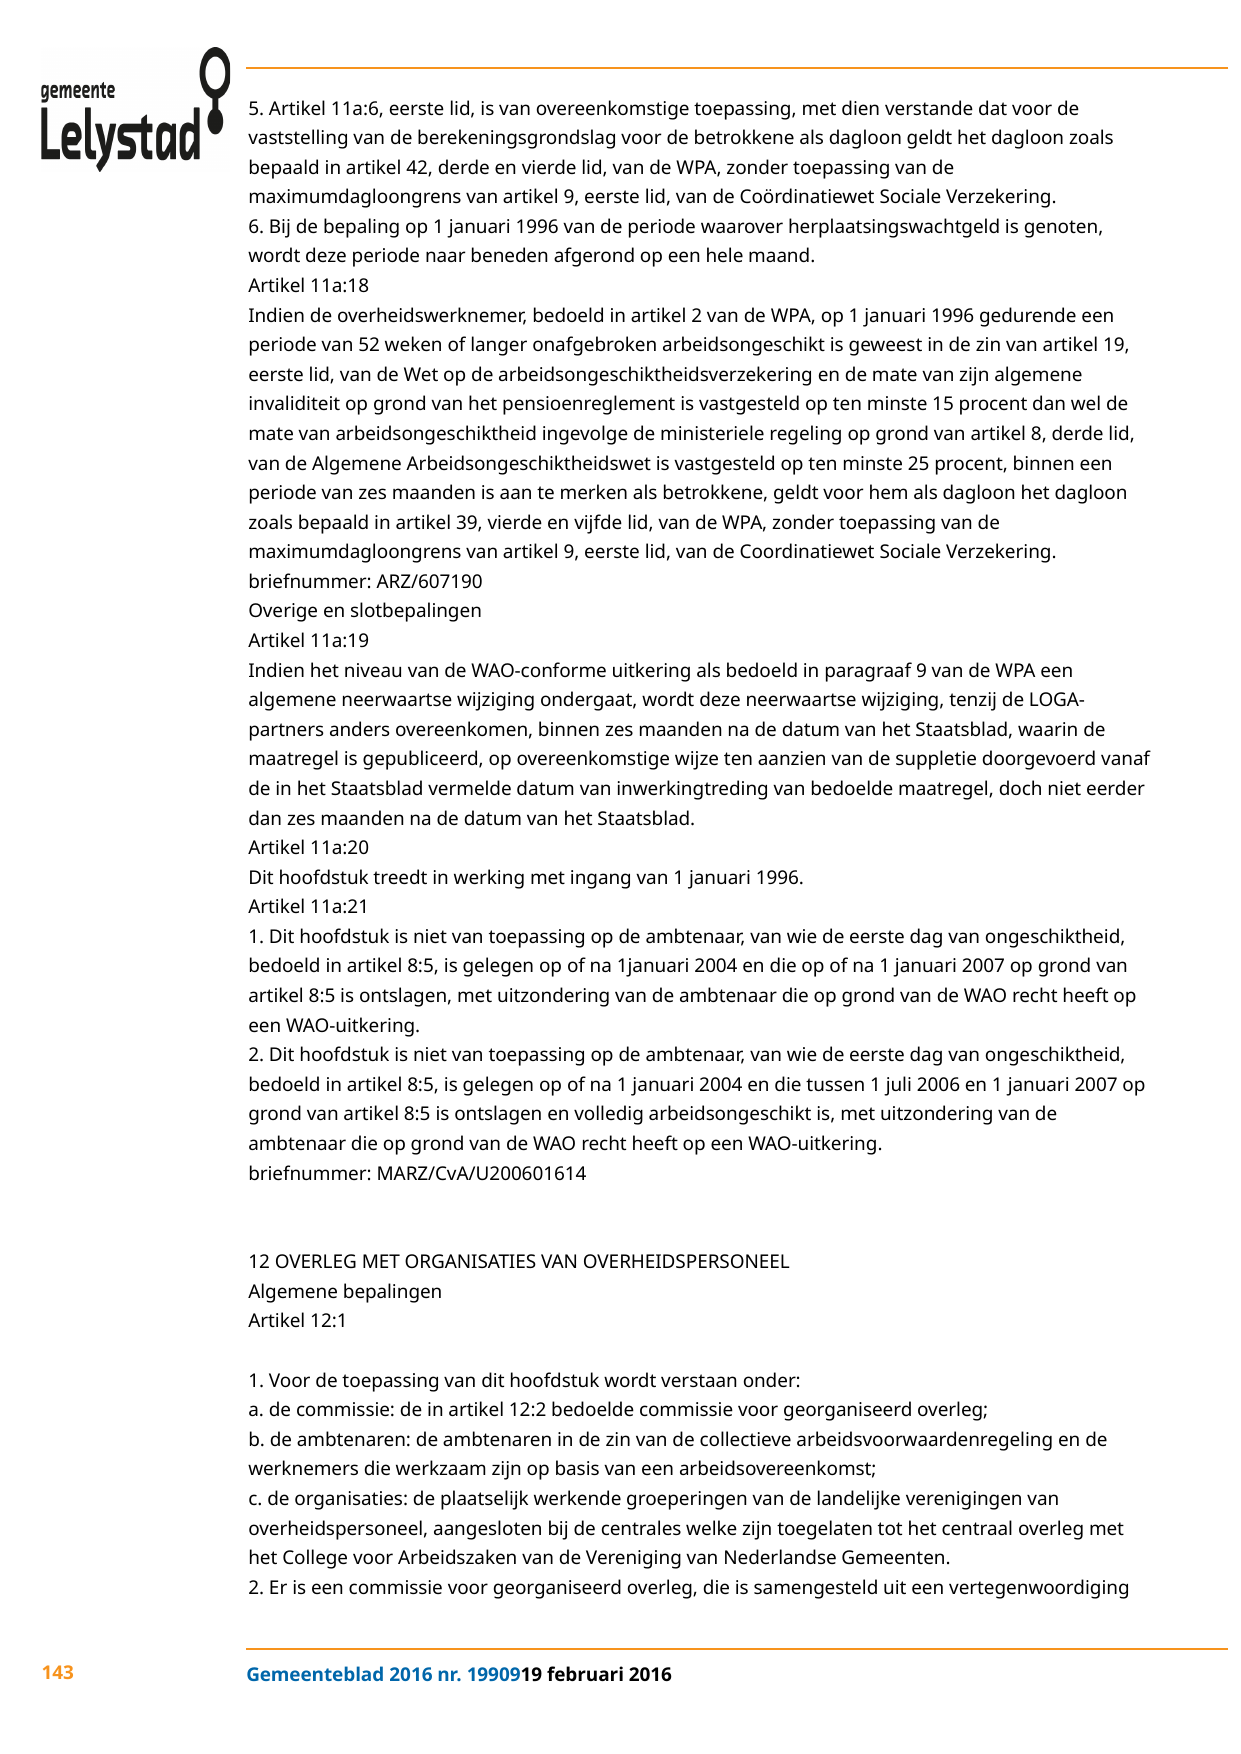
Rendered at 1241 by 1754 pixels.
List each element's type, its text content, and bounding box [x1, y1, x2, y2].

text briefnummer: ARZ/607190 [248, 568, 1152, 594]
text briefnummer: MARZ/CvA/U200601614 [248, 1160, 1152, 1186]
picture [41, 47, 231, 172]
text 2. Dit hoofdstuk is niet van toepassing op de ambtenaar, van wie de eerste dag van ongeschiktheid, bedoeld in artikel 8:5, is gelegen op of na 1 januari 2004 en die tussen 1 juli 2006 en 1 januari 2007 op grond van artikel 8:5 is ontslagen en volledig arbeidsongeschikt is, met uitzondering van de ambtenaar die op grond van de WAO recht heeft op een WAO-uitkering. [248, 1041, 1152, 1156]
text 6. Bij de bepaling op 1 januari 1996 van de periode waarover herplaatsingswachtgeld is genoten, wordt deze periode naar beneden afgerond op een hele maand. [248, 213, 1152, 268]
text Overige en slotbepalingen [248, 598, 1152, 623]
text Artikel 11a:21 [248, 893, 1152, 919]
text 12 OVERLEG MET ORGANISATIES VAN OVERHEIDSPERSONEEL [248, 1248, 1152, 1274]
text Dit hoofdstuk treedt in werking met ingang van 1 januari 1996. [248, 864, 1152, 890]
text Indien de overheidswerknemer, bedoeld in artikel 2 van de WPA, op 1 januari 1996 gedurende een periode van 52 weken of langer onafgebroken arbeidsongeschikt is geweest in de zin van artikel 19, eerste lid, van de Wet op de arbeidsongeschiktheidsverzekering en de mate van zijn algemene invaliditeit op grond van het pensioenreglement is vastgesteld op ten minste 15 procent dan wel de mate van arbeidsongeschiktheid ingevolge de ministeriele regeling op grond van artikel 8, derde lid, van de Algemene Arbeidsongeschiktheidswet is vastgesteld op ten minste 25 procent, binnen een periode van zes maanden is aan te merken als betrokkene, geldt voor hem als dagloon het dagloon zoals bepaald in artikel 39, vierde en vijfde lid, van de WPA, zonder toepassing van de maximumdagloongrens van artikel 9, eerste lid, van de Coordinatiewet Sociale Verzekering. [248, 302, 1152, 564]
text Artikel 12:1 [248, 1308, 1152, 1333]
text 5. Artikel 11a:6, eerste lid, is van overeenkomstige toepassing, met dien verstande dat voor de vaststelling van de berekeningsgrondslag voor de betrokkene als dagloon geldt het dagloon zoals bepaald in artikel 42, derde en vierde lid, van de WPA, zonder toepassing van de maximumdagloongrens van artikel 9, eerste lid, van de Coördinatiewet Sociale Verzekering. [248, 95, 1152, 209]
text 1. Dit hoofdstuk is niet van toepassing op de ambtenaar, van wie de eerste dag van ongeschiktheid, bedoeld in artikel 8:5, is gelegen op of na 1januari 2004 en die op of na 1 januari 2007 op grond van artikel 8:5 is ontslagen, met uitzondering van de ambtenaar die op grond van de WAO recht heeft op een WAO-uitkering. [248, 923, 1152, 1038]
text 2. Er is een commissie voor georganiseerd overleg, die is samengesteld uit een vertegenwoordiging [248, 1574, 1152, 1600]
text 1. Voor de toepassing van dit hoofdstuk wordt verstaan onder: [248, 1367, 1152, 1393]
text Indien het niveau van de WAO-conforme uitkering als bedoeld in paragraaf 9 van de WPA een algemene neerwaartse wijziging ondergaat, wordt deze neerwaartse wijziging, tenzij de LOGA-partners anders overeenkomen, binnen zes maanden na de datum van het Staatsblad, waarin de maatregel is gepubliceerd, op overeenkomstige wijze ten aanzien van de suppletie doorgevoerd vanaf de in het Staatsblad vermelde datum van inwerkingtreding van bedoelde maatregel, doch niet eerder dan zes maanden na de datum van het Staatsblad. [248, 657, 1152, 831]
text b. de ambtenaren: de ambtenaren in de zin van de collectieve arbeidsvoorwaardenregeling en de werknemers die werkzaam zijn op basis van een arbeidsovereenkomst; [248, 1426, 1152, 1481]
text Artikel 11a:19 [248, 627, 1152, 653]
text Artikel 11a:20 [248, 834, 1152, 860]
text Algemene bepalingen [248, 1278, 1152, 1304]
text Artikel 11a:18 [248, 272, 1152, 298]
text c. de organisaties: de plaatselijk werkende groeperingen van de landelijke verenigingen van overheidspersoneel, aangesloten bij de centrales welke zijn toegelaten tot het centraal overleg met het College voor Arbeidszaken van de Vereniging van Nederlandse Gemeenten. [248, 1485, 1152, 1570]
text a. de commissie: de in artikel 12:2 bedoelde commissie voor georganiseerd overleg; [248, 1396, 1152, 1422]
